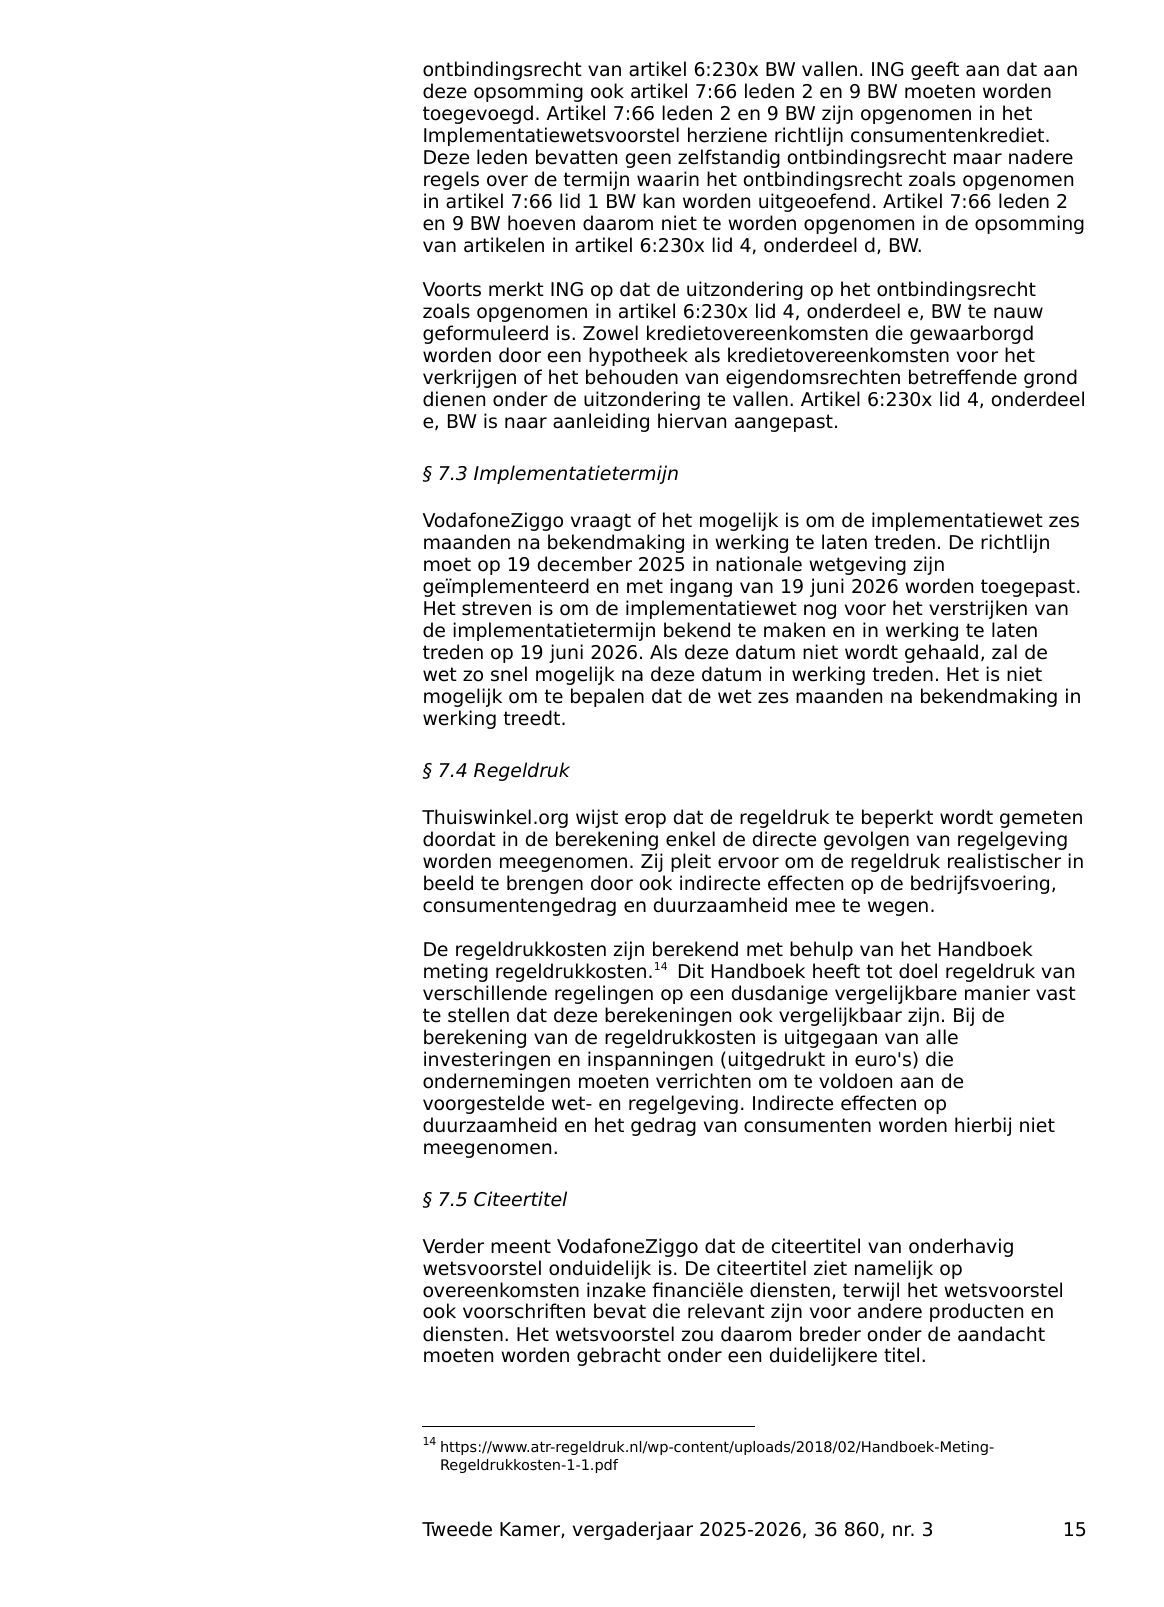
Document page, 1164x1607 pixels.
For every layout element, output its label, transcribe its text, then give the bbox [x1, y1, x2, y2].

text VodafoneZiggo vraagt of het mogelijk is om de implementatiewet zes maanden na bekendmaking in werking te laten treden. De richtlijn moet op 19 december 2025 in nationale wetgeving zijn geïmplementeerd en met ingang van 19 juni 2026 worden toegepast. Het streven is om de implementatiewet nog voor het verstrijken van de implementatietermijn bekend te maken en in werking te laten treden op 19 juni 2026. Als deze datum niet wordt gehaald, zal de wet zo snel mogelijk na deze datum in werking treden. Het is niet mogelijk om te bepalen dat de wet zes maanden na bekendmaking in werking treedt. [422, 510, 1087, 730]
text De regeldrukkosten zijn berekend met behulp van het Handboek meting regeldrukkosten. Dit Handboek heeft tot doel regeldruk van verschillende regelingen op een dusdanige vergelijkbare manier vast te stellen dat deze berekeningen ook vergelijkbaar zijn. Bij de berekening van de regeldrukkosten is uitgegaan van alle investeringen en inspanningen (uitgedrukt in euro's) die ondernemingen moeten verrichten om te voldoen aan de voorgestelde wet- en regelgeving. Indirecte effecten op duurzaamheid en het gedrag van consumenten worden hierbij niet meegenomen. [422, 939, 1087, 1158]
text Verder meent VodafoneZiggo dat de citeertitel van onderhavig wetsvoorstel onduidelijk is. De citeertitel ziet namelijk op overeenkomsten inzake financiële diensten, terwijl het wetsvoorstel ook voorschriften bevat die relevant zijn voor andere producten en diensten. Het wetsvoorstel zou daarom breder onder de aandacht moeten worden gebracht onder een duidelijkere titel. [422, 1236, 1087, 1367]
text Voorts merkt ING op dat de uitzondering op het ontbindingsrecht zoals opgenomen in artikel 6:230x lid 4, onderdeel e, BW te nauw geformuleerd is. Zowel kredietovereenkomsten die gewaarborgd worden door een hypotheek als kredietovereenkomsten voor het verkrijgen of het behouden van eigendomsrechten betreffende grond dienen onder de uitzondering te vallen. Artikel 6:230x lid 4, onderdeel e, BW is naar aanleiding hiervan aangepast. [422, 279, 1087, 433]
subtitle § 7.3 Implementatietermijn [422, 463, 1087, 485]
text https://www.atr-regeldruk.nl/wp-content/uploads/2018/02/Handboek-Meting-Regeldrukkosten-1-1.pdf [422, 1435, 1087, 1474]
text Thuiswinkel.org wijst erop dat de regeldruk te beperkt wordt gemeten doordat in de berekening enkel de directe gevolgen van regelgeving worden meegenomen. Zij pleit ervoor om de regeldruk realistischer in beeld te brengen door ook indirecte effecten op de bedrijfsvoering, consumentengedrag en duurzaamheid mee te wegen. [422, 807, 1087, 917]
subtitle § 7.4 Regeldruk [422, 760, 1087, 782]
text ontbindingsrecht van artikel 6:230x BW vallen. ING geeft aan dat aan deze opsomming ook artikel 7:66 leden 2 en 9 BW moeten worden toegevoegd. Artikel 7:66 leden 2 en 9 BW zijn opgenomen in het Implementatiewetsvoorstel herziene richtlijn consumentenkrediet. Deze leden bevatten geen zelfstandig ontbindingsrecht maar nadere regels over de termijn waarin het ontbindingsrecht zoals opgenomen in artikel 7:66 lid 1 BW kan worden uitgeoefend. Artikel 7:66 leden 2 en 9 BW hoeven daarom niet te worden opgenomen in de opsomming van artikelen in artikel 6:230x lid 4, onderdeel d, BW. [422, 59, 1087, 257]
subtitle § 7.5 Citeertitel [422, 1188, 1087, 1211]
